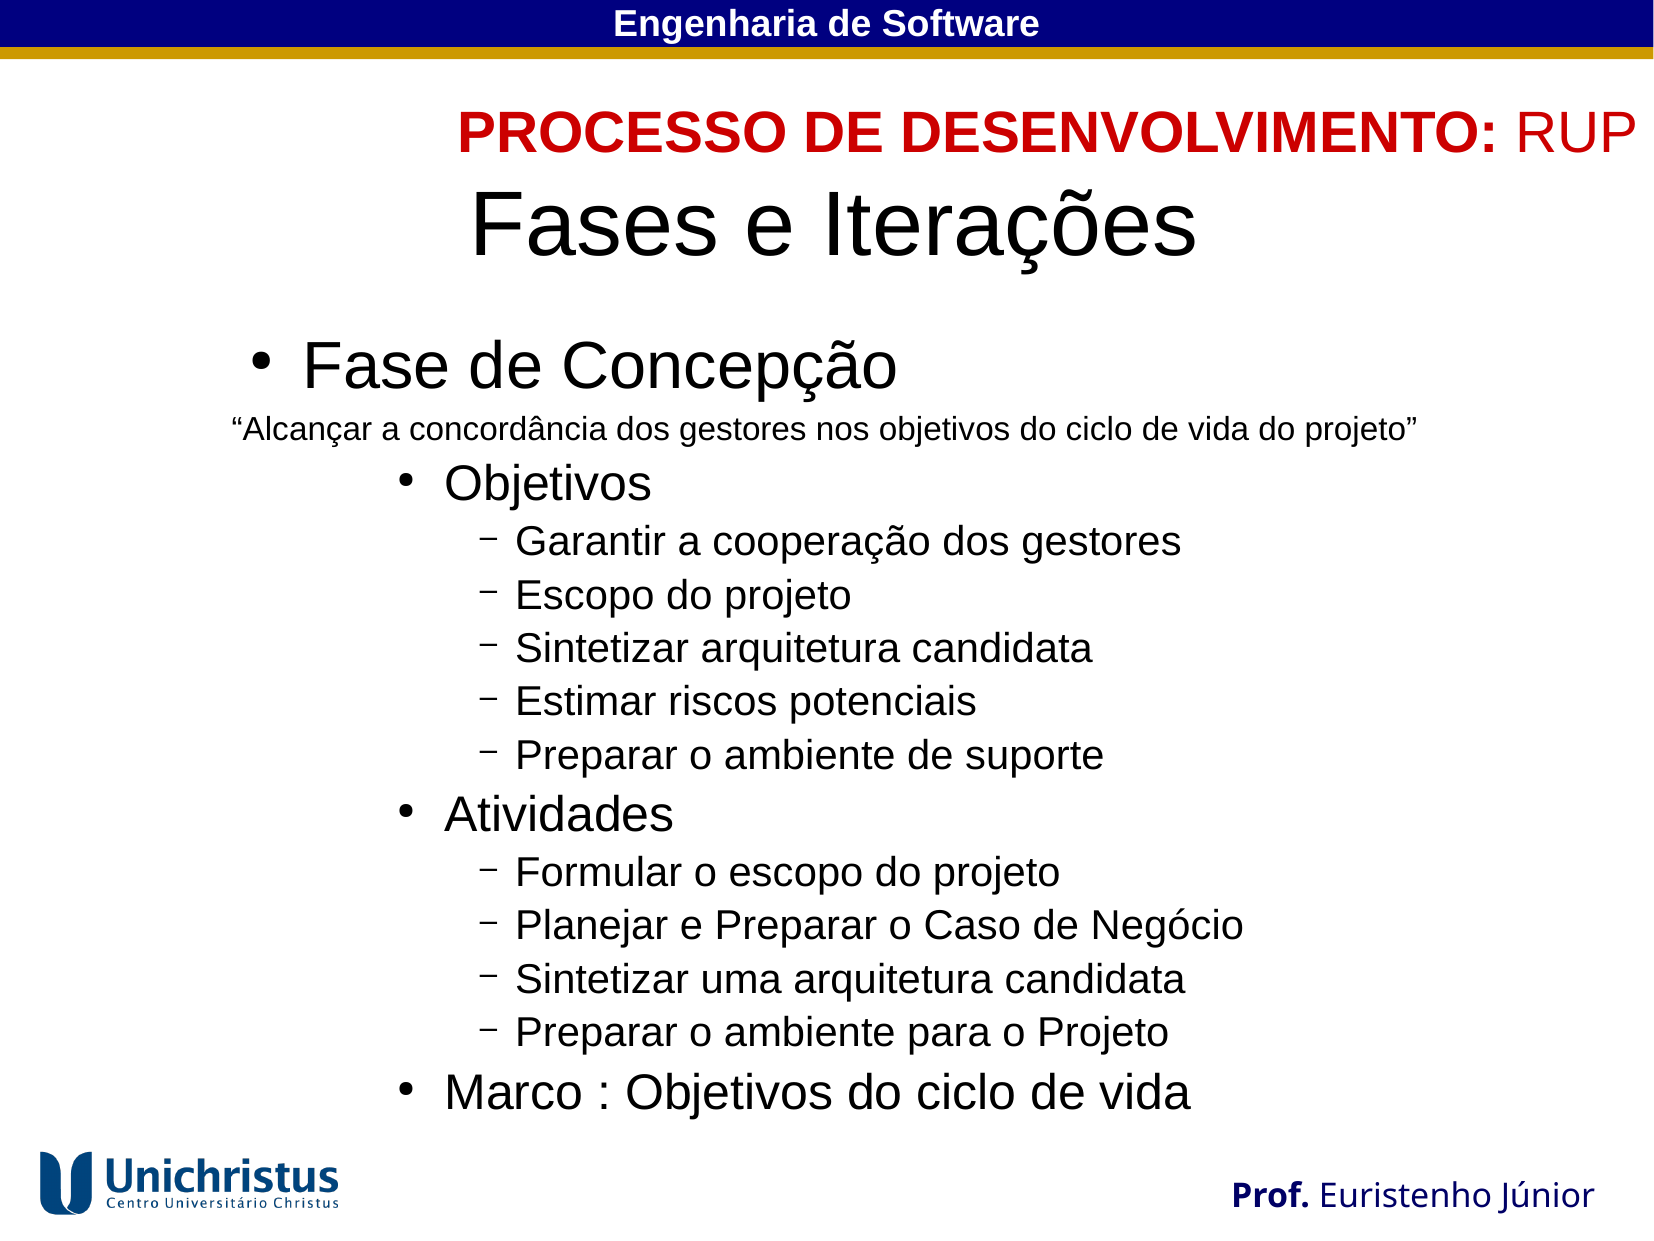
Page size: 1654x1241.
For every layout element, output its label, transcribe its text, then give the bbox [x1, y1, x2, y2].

text_box [0, 47, 1654, 60]
text_box Prof. Euristenho Júnior [1216, 1163, 1654, 1224]
list Fase de Concepção “Alcançar a concordância dos gestores nos objetivos do ciclo de vida do projeto” Objetivos Garantir a cooperação dos gestores Escopo do projeto Sintetizar arquitetura candidata Estimar riscos potenciais Preparar o ambiente de suporte Atividades Formular o escopo do projeto Planejar e Preparar o Caso de Negócio Sintetizar uma arquitetura candidata Preparar o ambiente para o Projeto Marco : Objetivos do ciclo de vida [216, 323, 1530, 1099]
title Fases e Iterações [141, 125, 1492, 313]
text_box Engenharia de Software [0, 0, 1654, 47]
text_box PROCESSO DE DESENVOLVIMENTO: RUP [443, 92, 1654, 173]
picture [35, 1148, 343, 1217]
